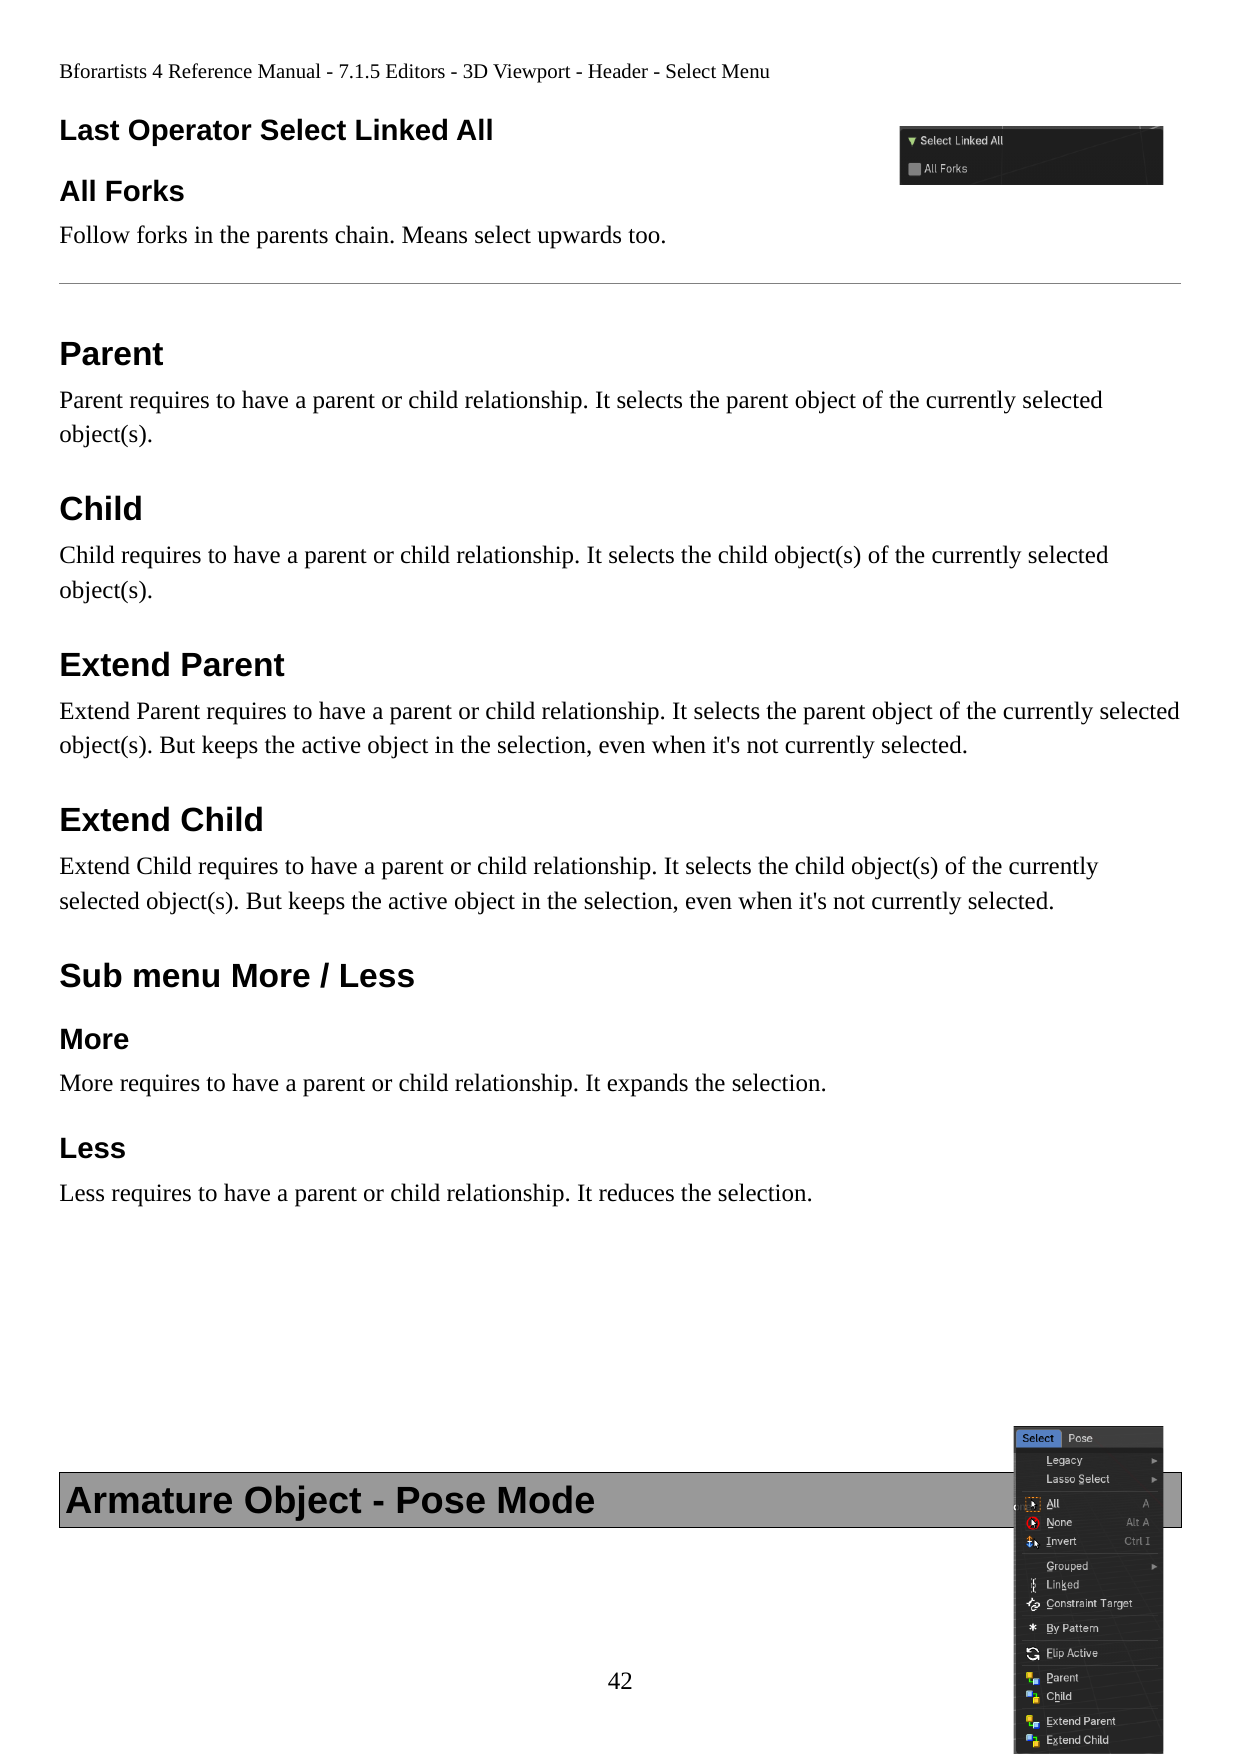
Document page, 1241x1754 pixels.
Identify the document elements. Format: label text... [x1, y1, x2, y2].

text Less requires to have a parent or child relationship. It reduces the selection. [59, 1178, 1181, 1206]
picture [1013, 1426, 1164, 1754]
subtitle Extend Parent [59, 645, 1181, 683]
subtitle Less [59, 1131, 1181, 1165]
subtitle All Forks [59, 173, 1181, 207]
text Follow forks in the parents chain. Means select upwards too. [59, 220, 1181, 248]
text More requires to have a parent or child relationship. It expands the selection. [59, 1068, 1181, 1097]
subtitle More [59, 1022, 1181, 1055]
text Extend Parent requires to have a parent or child relationship. It selects the parent object of the currently selected object(s). But keeps the active object in the selection, even when it's not currently selected. [59, 696, 1181, 759]
subtitle Last Operator Select Linked All [59, 113, 1181, 146]
text Child requires to have a parent or child relationship. It selects the child object(s) of the currently selected object(s). [59, 540, 1181, 604]
table_header Armature Object - Pose Mode [60, 1473, 1013, 1527]
subtitle Child [59, 489, 1181, 528]
subtitle Sub menu More / Less [59, 956, 1181, 994]
table_header [1164, 1473, 1181, 1527]
subtitle Extend Child [59, 800, 1181, 839]
subtitle Parent [59, 334, 1181, 372]
text Parent requires to have a parent or child relationship. It selects the parent object of the currently selected object(s). [59, 385, 1181, 448]
picture [899, 126, 1164, 185]
text Extend Child requires to have a parent or child relationship. It selects the child object(s) of the currently selected object(s). But keeps the active object in the selection, even when it's not currently selected. [59, 851, 1181, 915]
